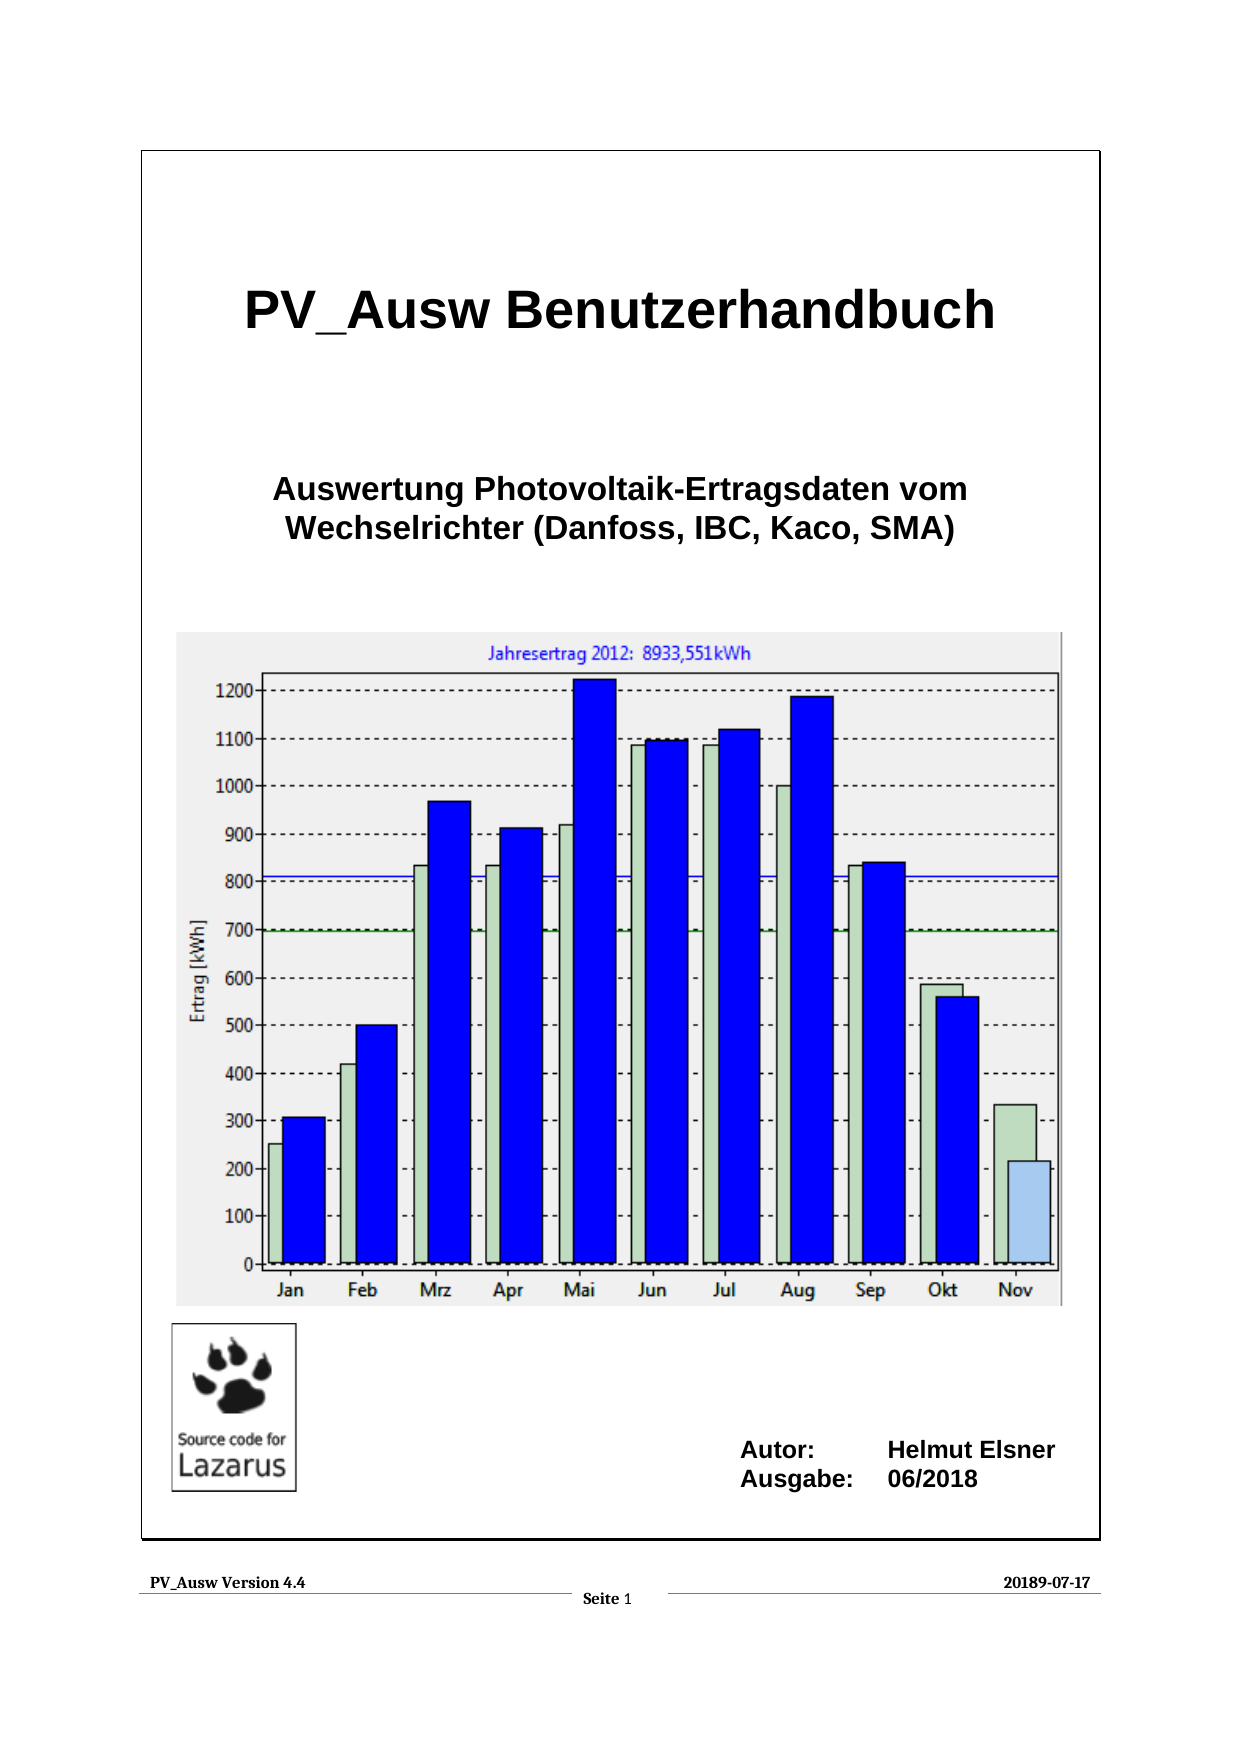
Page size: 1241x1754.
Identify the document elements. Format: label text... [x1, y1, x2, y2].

text Autor: Helmut Elsner [297, 1435, 1090, 1464]
text PV_Ausw Benutzerhandbuch [150, 278, 1090, 340]
text Ausgabe: 06/2018 [150, 1464, 1090, 1493]
text Auswertung Photovoltaik-Ertragsdaten vom Wechselrichter (Danfoss, IBC, Kaco, SMA) [150, 469, 1090, 546]
picture [176, 632, 1064, 1306]
picture [171, 1323, 297, 1492]
text [150, 1435, 171, 1464]
